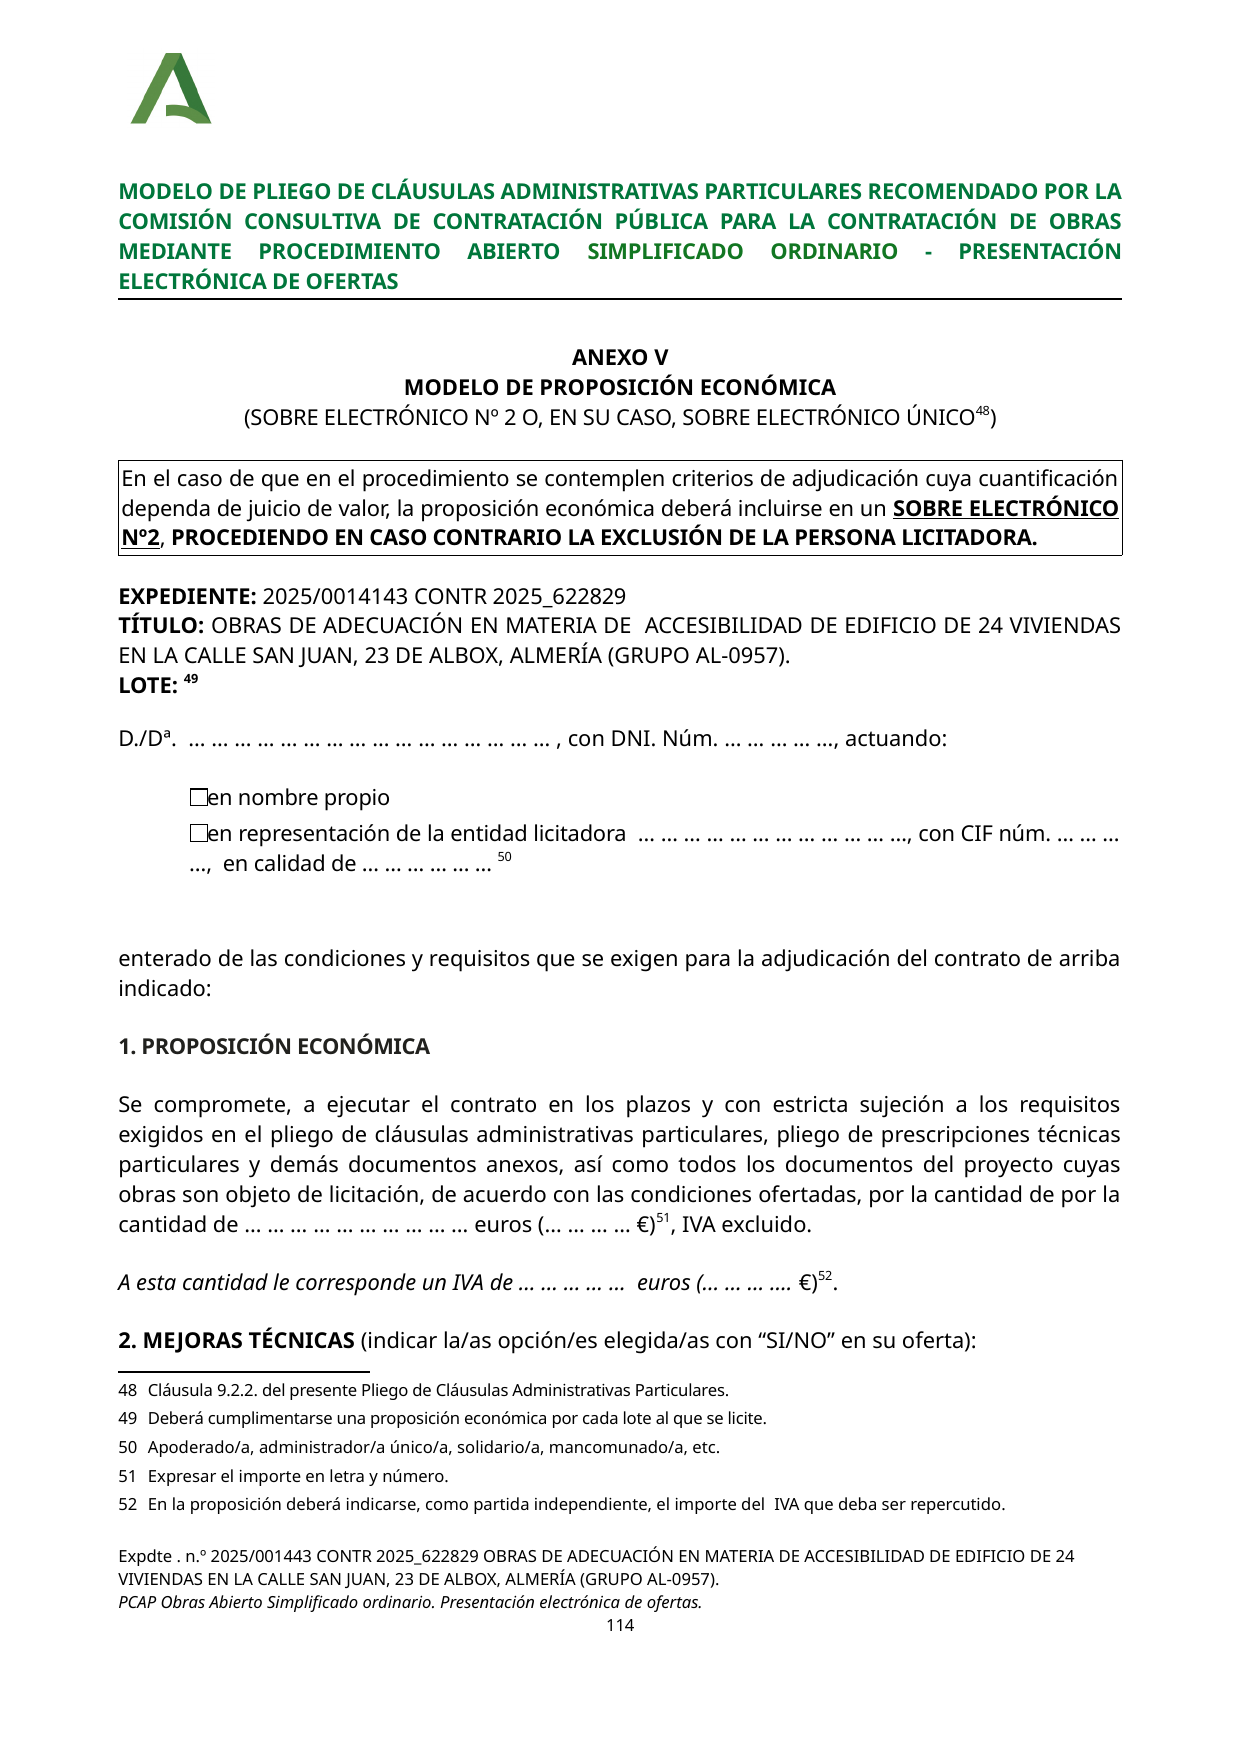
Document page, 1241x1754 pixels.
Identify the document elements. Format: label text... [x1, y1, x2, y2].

text A esta cantidad le corresponde un IVA de … … … … … euros (… … … …. €). [118, 1267, 1122, 1297]
text 1. PROPOSICIÓN ECONÓMICA [118, 1031, 1122, 1061]
text En el caso de que en el procedimiento se contemplen criterios de adjudicación cuya cuantificación dependa de juicio de valor, la proposición económica deberá incluirse en un SOBRE ELECTRÓNICO Nº2, PROCEDIENDO EN CASO CONTRARIO LA EXCLUSIÓN DE LA PERSONA LICITADORA. [119, 461, 1122, 555]
text Apoderado/a, administrador/a único/a, solidario/a, mancomunado/a, etc. [118, 1436, 1122, 1458]
text (SOBRE ELECTRÓNICO Nº 2 O, EN SU CASO, SOBRE ELECTRÓNICO ÚNICO) [118, 402, 1122, 431]
text en representación de la entidad licitadora … … … … … … … … … … … …, con CIF núm. … … … …, en calidad de … … … … … … [189, 818, 1122, 878]
text Deberá cumplimentarse una proposición económica por cada lote al que se licite. [118, 1407, 1122, 1429]
text enterado de las condiciones y requisitos que se exigen para la adjudicación del contrato de arriba indicado: [118, 943, 1122, 1003]
text Expresar el importe en letra y número. [118, 1464, 1122, 1487]
text ANEXO V [118, 342, 1122, 372]
text MODELO DE PLIEGO DE CLÁUSULAS ADMINISTRATIVAS PARTICULARES RECOMENDADO POR LA COMISIÓN CONSULTIVA DE CONTRATACIÓN PÚBLICA PARA LA CONTRATACIÓN DE OBRAS MEDIANTE PROCEDIMIENTO ABIERTO SIMPLIFICADO ORDINARIO - PRESENTACIÓN ELECTRÓNICA DE OFERTAS [118, 176, 1122, 298]
text LOTE: [118, 670, 1122, 700]
text D./Dª. … … … … … … … … … … … … … … … … , con DNI. Núm. … … … … …, actuando: [118, 723, 1122, 752]
text Cláusula 9.2.2. del presente Pliego de Cláusulas Administrativas Particulares. [118, 1378, 1122, 1401]
text Se compromete, a ejecutar el contrato en los plazos y con estricta sujeción a los requisitos exigidos en el pliego de cláusulas administrativas particulares, pliego de prescripciones técnicas particulares y demás documentos anexos, así como todos los documentos del proyecto cuyas obras son objeto de licitación, de acuerdo con las condiciones ofertadas, por la cantidad de por la cantidad de … … … … … … … … … … euros (… … … … €), IVA excluido. [118, 1089, 1122, 1238]
text En la proposición deberá indicarse, como partida independiente, el importe del IVA que deba ser repercutido. [118, 1493, 1122, 1516]
picture [127, 48, 216, 128]
text 2. MEJORAS TÉCNICAS (indicar la/as opción/es elegida/as con “SI/NO” en su oferta): [118, 1325, 1122, 1355]
text TÍTULO: OBRAS DE ADECUACIÓN EN MATERIA DE ACCESIBILIDAD DE EDIFICIO DE 24 VIVIENDAS EN LA CALLE SAN JUAN, 23 DE ALBOX, ALMERÍA (GRUPO AL-0957). [118, 611, 1122, 670]
text MODELO DE PROPOSICIÓN ECONÓMICA [118, 372, 1122, 402]
text EXPEDIENTE: 2025/0014143 CONTR 2025_622829 [118, 581, 1122, 611]
text en nombre propio [189, 782, 1122, 812]
